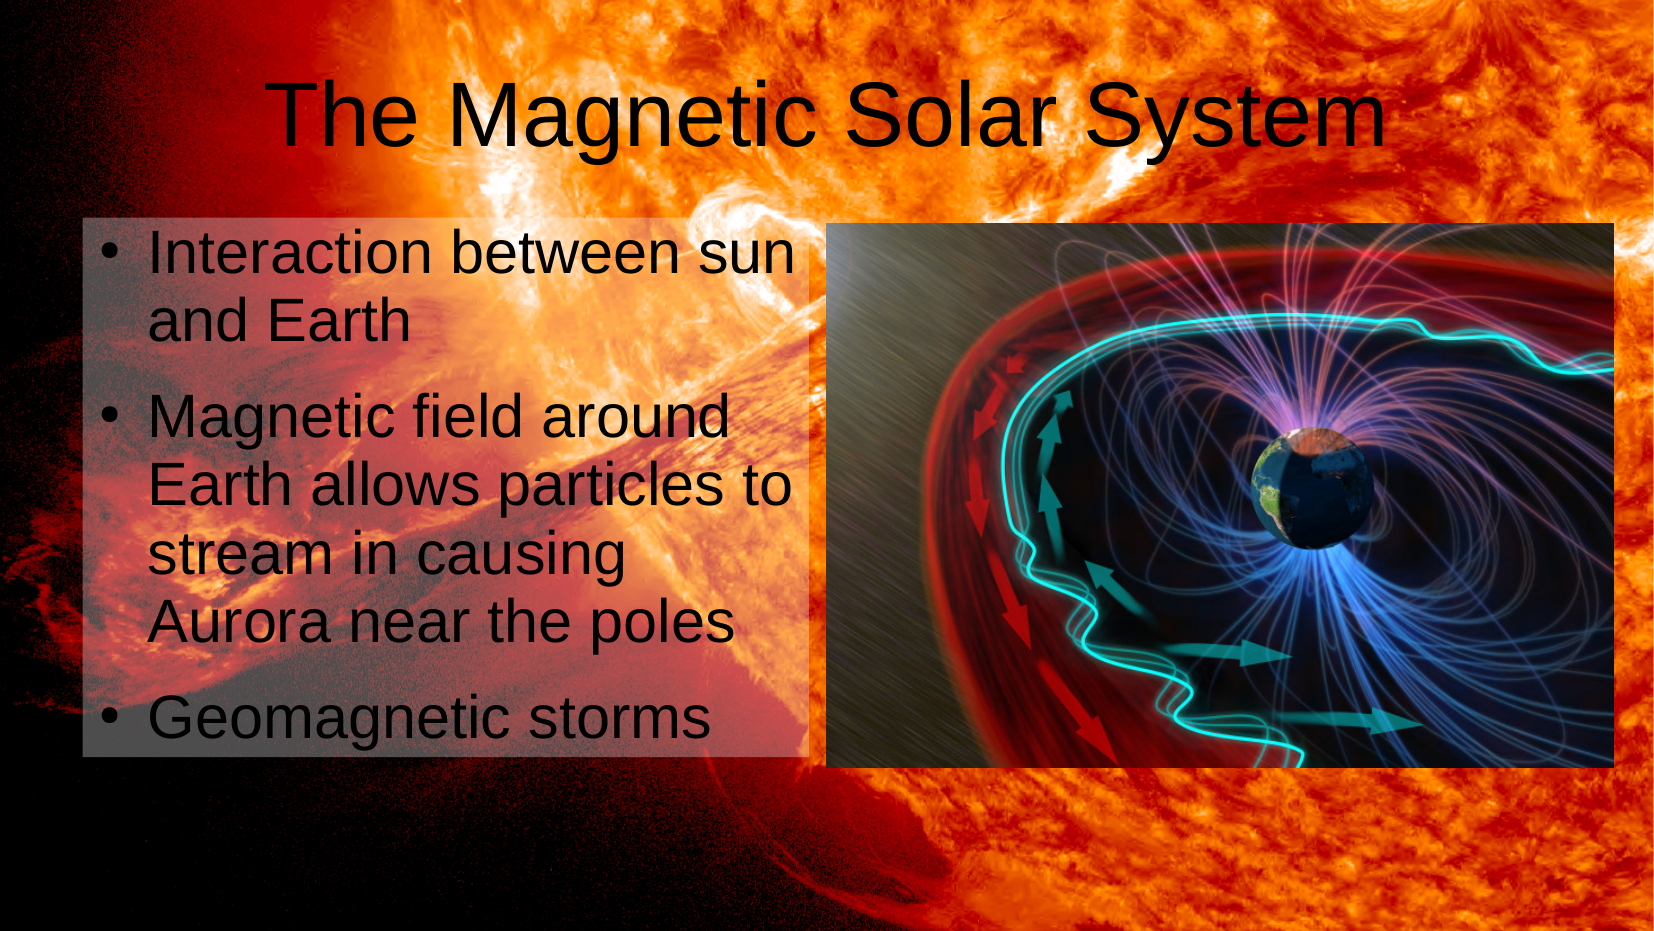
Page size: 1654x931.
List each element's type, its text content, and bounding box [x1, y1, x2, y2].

picture [0, 0, 1654, 931]
list Interaction between sun and Earth Magnetic field around Earth allows particles to stream in causing Aurora near the poles Geomagnetic storms [82, 217, 809, 758]
title The Magnetic Solar System [82, 37, 1571, 193]
